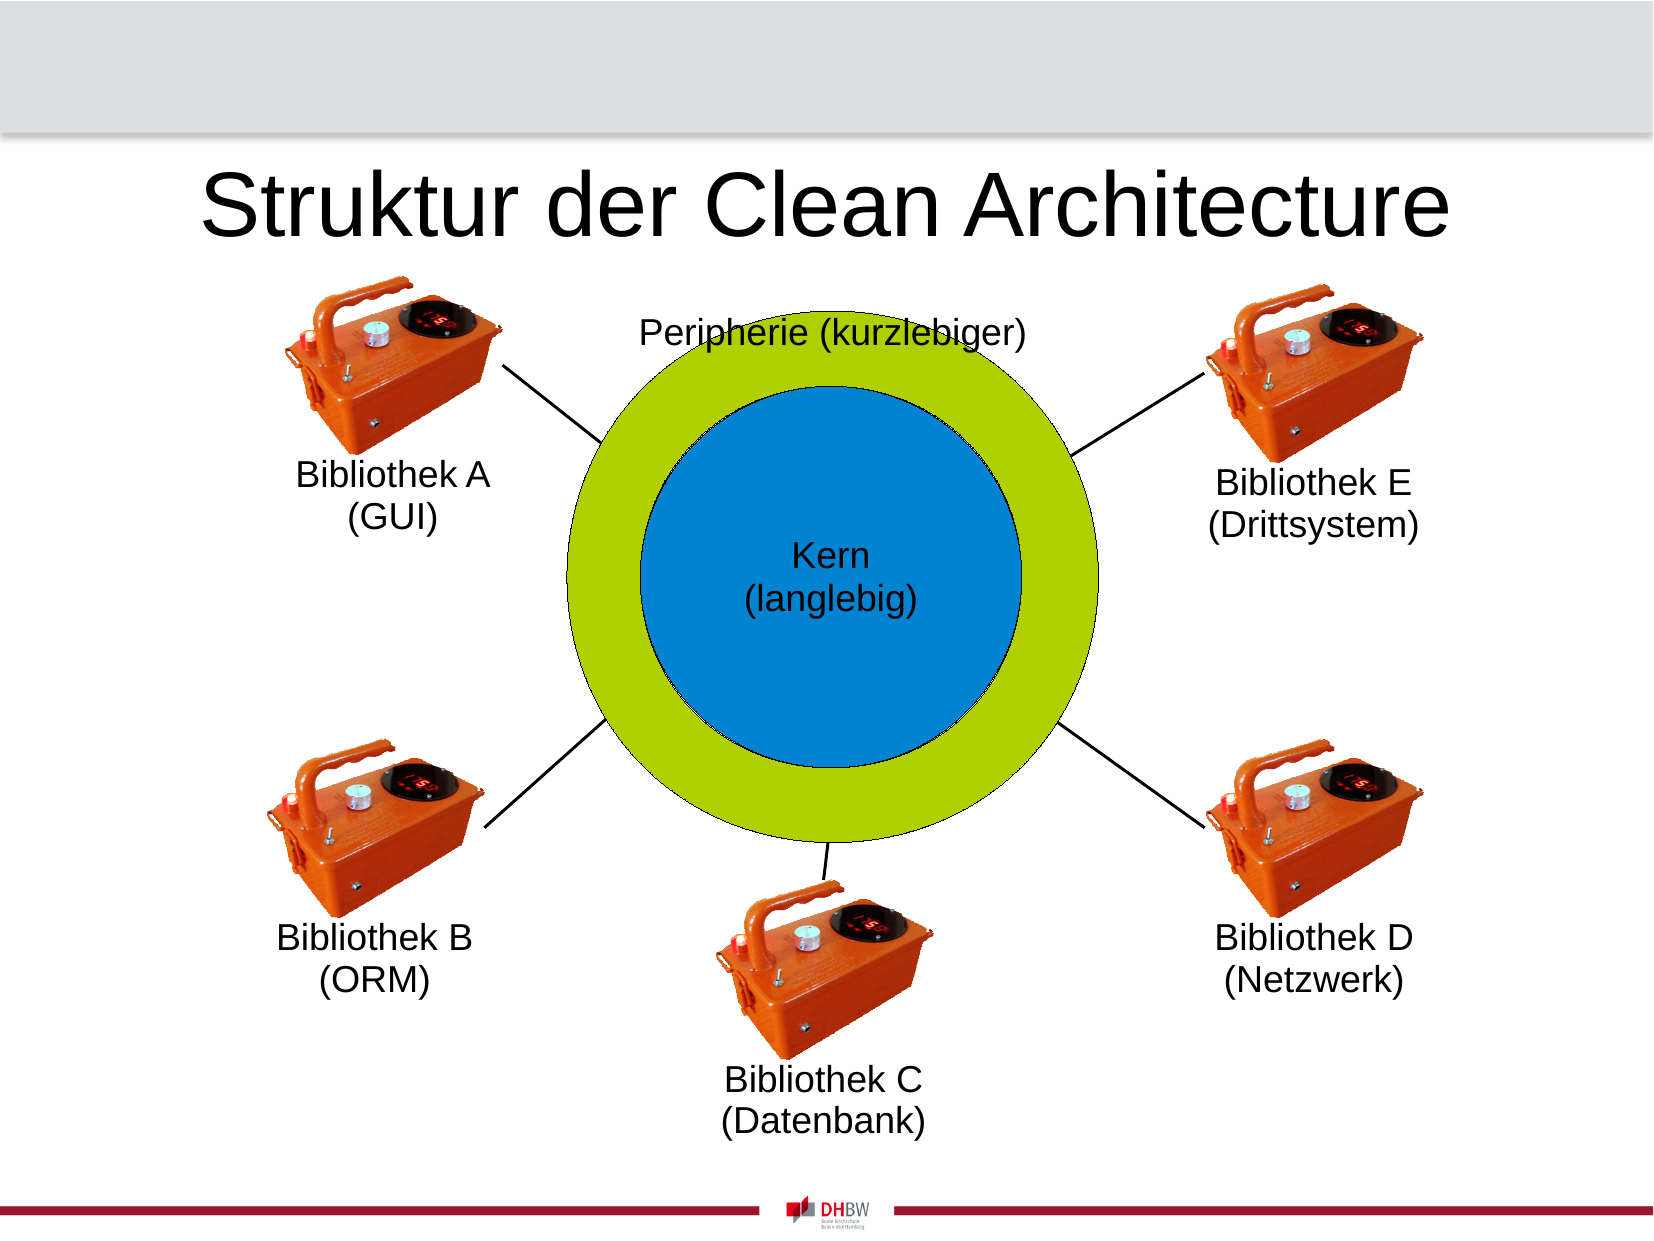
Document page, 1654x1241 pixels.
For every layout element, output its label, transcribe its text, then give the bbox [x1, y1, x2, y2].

text_box Peripherie (kurzlebiger) [566, 311, 1099, 843]
picture [0, 1, 1654, 1237]
text_box Kern (langlebig) [641, 387, 1021, 767]
title Struktur der Clean Architecture [82, 147, 1571, 257]
